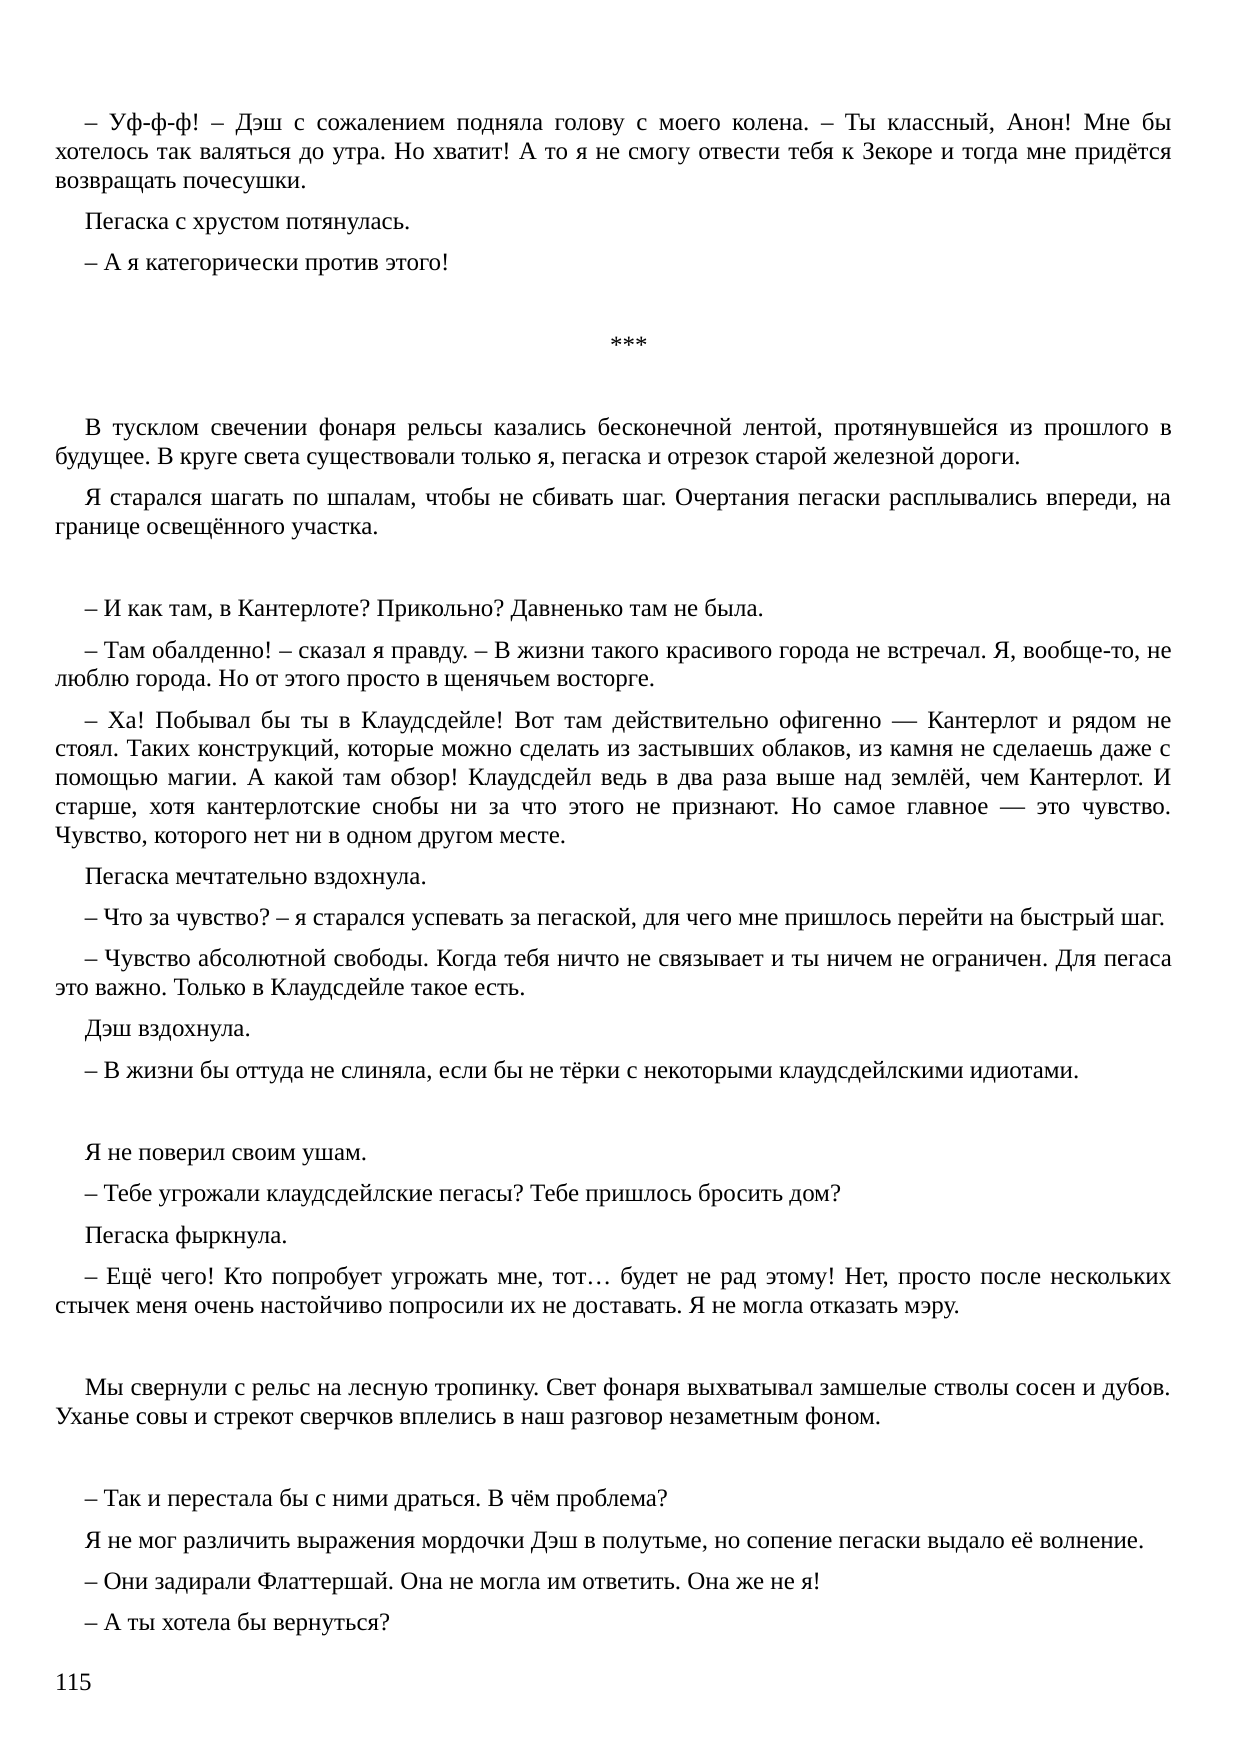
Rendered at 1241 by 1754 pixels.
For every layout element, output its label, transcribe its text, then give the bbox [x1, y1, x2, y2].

text Я не поверил своим ушам. [55, 1137, 1173, 1166]
text – Ещё чего! Кто попробует угрожать мне, тот… будет не рад этому! Нет, просто после нескольких стычек меня очень настойчиво попросили их не доставать. Я не могла отказать мэру. [55, 1261, 1173, 1318]
text – И как там, в Кантерлоте? Прикольно? Давненько там не была. [55, 593, 1173, 622]
text Мы свернули с рельс на лесную тропинку. Свет фонаря выхватывал замшелые стволы сосен и дубов. Уханье совы и стрекот сверчков вплелись в наш разговор незаметным фоном. [55, 1372, 1173, 1430]
text Дэш вздохнула. [55, 1013, 1173, 1042]
text – Там обалденно! – сказал я правду. – В жизни такого красивого города не встречал. Я, вообще-то, не люблю города. Но от этого просто в щенячьем восторге. [55, 635, 1173, 692]
text В тусклом свечении фонаря рельсы казались бесконечной лентой, протянувшейся из прошлого в будущее. В круге света существовали только я, пегаска и отрезок старой железной дороги. [55, 412, 1173, 470]
text – А ты хотела бы вернуться? [55, 1607, 1173, 1636]
text – Ха! Побывал бы ты в Клаудсдейле! Вот там действительно офигенно — Кантерлот и рядом не стоял. Таких конструкций, которые можно сделать из застывших облаков, из камня не сделаешь даже с помощью магии. А какой там обзор! Клаудсдейл ведь в два раза выше над землёй, чем Кантерлот. И старше, хотя кантерлотские снобы ни за что этого не признают. Но самое главное — это чувство. Чувство, которого нет ни в одном другом месте. [55, 705, 1173, 848]
text Пегаска мечтательно вздохнула. [55, 861, 1173, 890]
text Я старался шагать по шпалам, чтобы не сбивать шаг. Очертания пегаски расплывались впереди, на границе освещённого участка. [55, 482, 1173, 540]
text – А я категорически против этого! [55, 247, 1173, 276]
text – Уф-ф-ф! – Дэш с сожалением подняла голову с моего колена. – Ты классный, Анон! Мне бы хотелось так валяться до утра. Но хватит! А то я не смогу отвести тебя к Зекоре и тогда мне придётся возвращать почесушки. [55, 107, 1173, 193]
text Я не мог различить выражения мордочки Дэш в полутьме, но сопение пегаски выдало её волнение. [55, 1525, 1173, 1553]
text *** [55, 330, 1173, 358]
text Пегаска с хрустом потянулась. [55, 206, 1173, 235]
text – Что за чувство? – я старался успевать за пегаской, для чего мне пришлось перейти на быстрый шаг. [55, 902, 1173, 931]
text – Тебе угрожали клаудсдейлские пегасы? Тебе пришлось бросить дом? [55, 1178, 1173, 1207]
text – Чувство абсолютной свободы. Когда тебя ничто не связывает и ты ничем не ограничен. Для пегаса это важно. Только в Клаудсдейле такое есть. [55, 943, 1173, 1001]
text – Так и перестала бы с ними драться. В чём проблема? [55, 1483, 1173, 1512]
text – В жизни бы оттуда не слиняла, если бы не тёрки с некоторыми клаудсдейлскими идиотами. [55, 1055, 1173, 1083]
text Пегаска фыркнула. [55, 1220, 1173, 1248]
text – Они задирали Флаттершай. Она не могла им ответить. Она же не я! [55, 1566, 1173, 1595]
